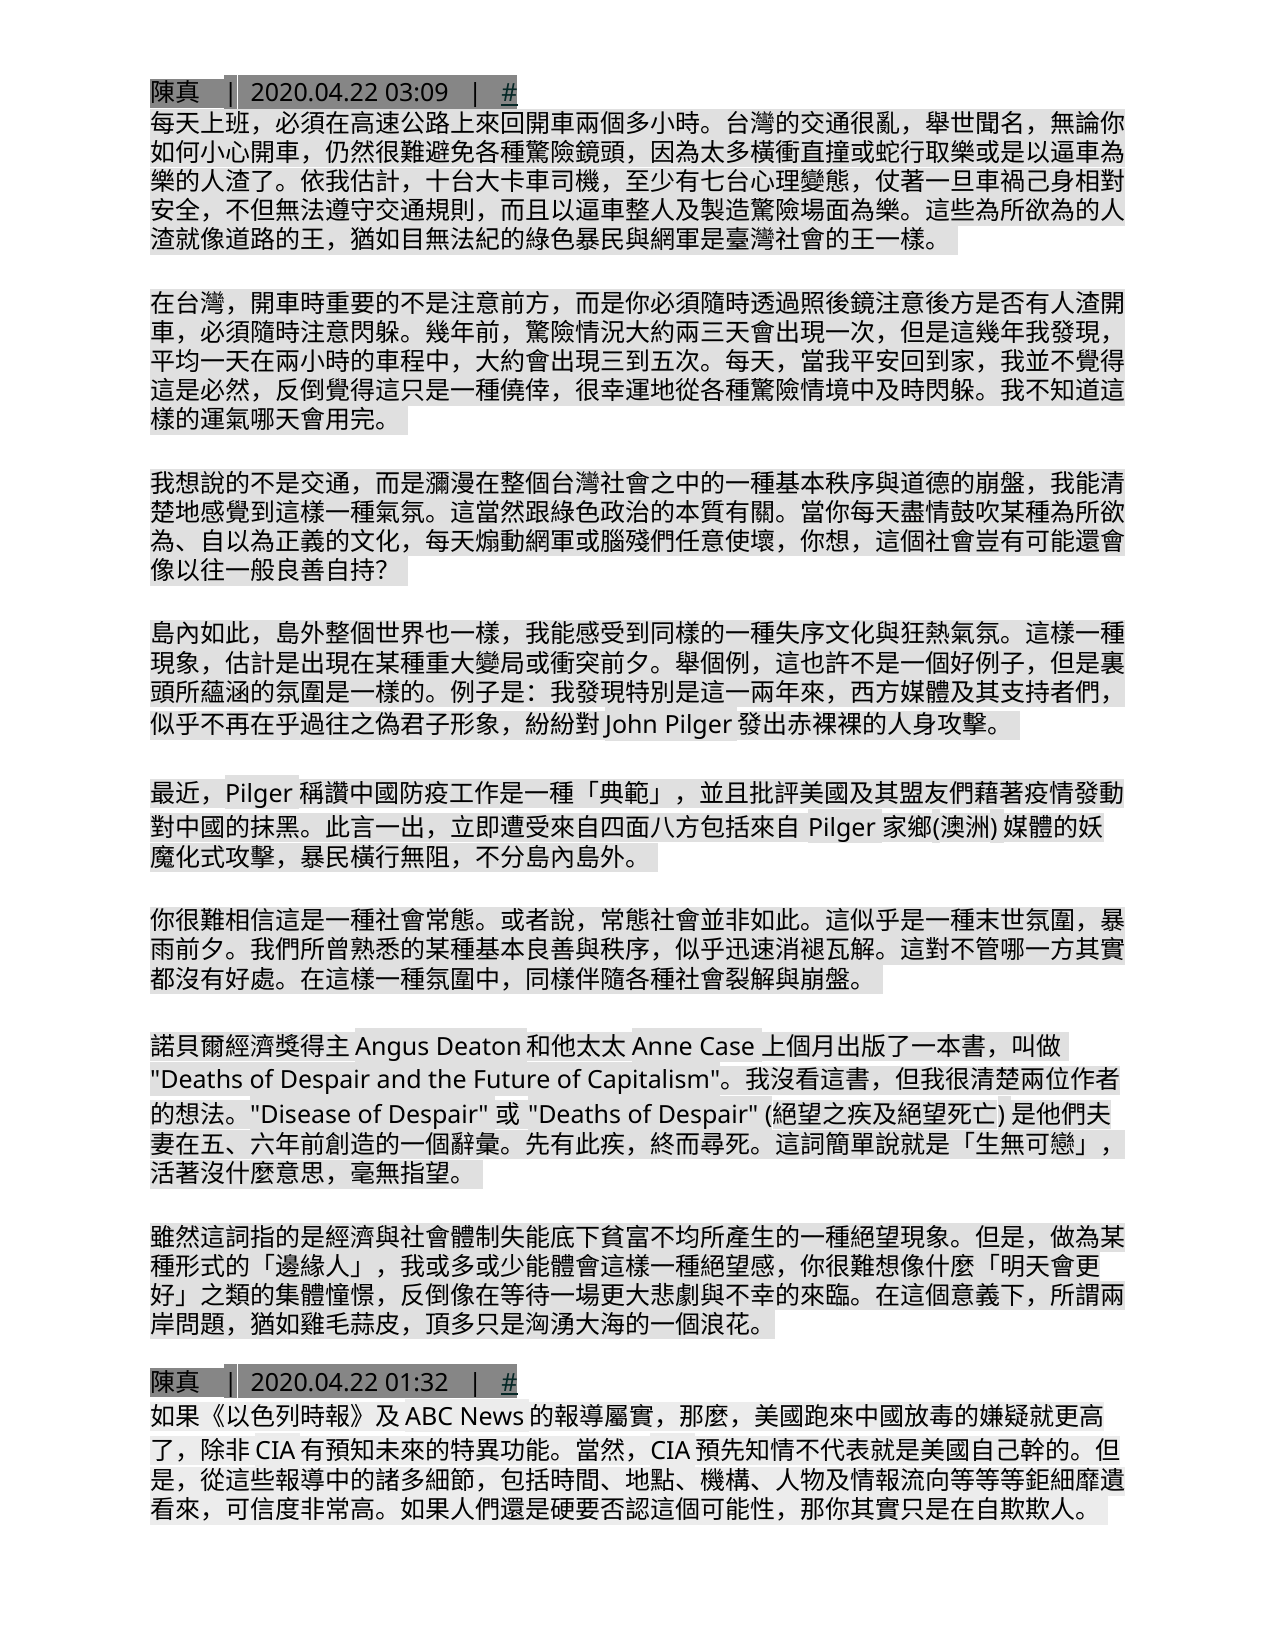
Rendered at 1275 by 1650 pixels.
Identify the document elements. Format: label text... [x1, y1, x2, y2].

text 陳真 | 2020.04.22 03:09 | # [150, 75, 1125, 109]
text 陳真 | 2020.04.22 01:32 | # [150, 1364, 1125, 1398]
text 每天上班，必須在高速公路上來回開車兩個多小時。台灣的交通很亂，舉世聞名，無論你如何小心開車，仍然很難避免各種驚險鏡頭，因為太多橫衝直撞或蛇行取樂或是以逼車為樂的人渣了。依我估計，十台大卡車司機，至少有七台心理變態，仗著一旦車禍己身相對安全，不但無法遵守交通規則，而且以逼車整人及製造驚險場面為樂。這些為所欲為的人渣就像道路的王，猶如目無法紀的綠色暴民與網軍是臺灣社會的王一樣。 在台灣，開車時重要的不是注意前方，而是你必須隨時透過照後鏡注意後方是否有人渣開車，必須隨時注意閃躲。幾年前，驚險情況大約兩三天會出現一次，但是這幾年我發現，平均一天在兩小時的車程中，大約會出現三到五次。每天，當我平安回到家，我並不覺得這是必然，反倒覺得這只是一種僥倖，很幸運地從各種驚險情境中及時閃躲。我不知道這樣的運氣哪天會用完。 我想說的不是交通，而是瀰漫在整個台灣社會之中的一種基本秩序與道德的崩盤，我能清楚地感覺到這樣一種氣氛。這當然跟綠色政治的本質有關。當你每天盡情鼓吹某種為所欲為、自以為正義的文化，每天煽動網軍或腦殘們任意使壞，你想，這個社會豈有可能還會像以往一般良善自持？ 島內如此，島外整個世界也一樣，我能感受到同樣的一種失序文化與狂熱氣氛。這樣一種現象，估計是出現在某種重大變局或衝突前夕。舉個例，這也許不是一個好例子，但是裏頭所蘊涵的氛圍是一樣的。例子是：我發現特別是這一兩年來，西方媒體及其支持者們，似乎不再在乎過往之偽君子形象，紛紛對John Pilger發出赤裸裸的人身攻擊。 最近，Pilger 稱讚中國防疫工作是一種「典範」，並且批評美國及其盟友們藉著疫情發動對中國的抹黑。此言一出，立即遭受來自四面八方包括來自 Pilger 家鄉(澳洲) 媒體的妖魔化式攻擊，暴民橫行無阻，不分島內島外。 你很難相信這是一種社會常態。或者說，常態社會並非如此。這似乎是一種末世氛圍，暴雨前夕。我們所曾熟悉的某種基本良善與秩序，似乎迅速消褪瓦解。這對不管哪一方其實都沒有好處。在這樣一種氛圍中，同樣伴隨各種社會裂解與崩盤。 諾貝爾經濟獎得主Angus Deaton和他太太Anne Case 上個月出版了一本書，叫做 "Deaths of Despair and the Future of Capitalism"。我沒看這書，但我很清楚兩位作者的想法。"Disease of Despair" 或 "Deaths of Despair" (絕望之疾及絕望死亡) 是他們夫妻在五、六年前創造的一個辭彙。先有此疾，終而尋死。這詞簡單說就是「生無可戀」，活著沒什麼意思，毫無指望。 雖然這詞指的是經濟與社會體制失能底下貧富不均所產生的一種絕望現象。但是，做為某種形式的「邊緣人」，我或多或少能體會這樣一種絕望感，你很難想像什麼「明天會更好」之類的集體憧憬，反倒像在等待一場更大悲劇與不幸的來臨。在這個意義下，所謂兩岸問題，猶如雞毛蒜皮，頂多只是洶湧大海的一個浪花。 [150, 109, 1125, 1339]
text 如果《以色列時報》及ABC News的報導屬實，那麼，美國跑來中國放毒的嫌疑就更高了，除非CIA有預知未來的特異功能。當然，CIA預先知情不代表就是美國自己幹的。但是，從這些報導中的諸多細節，包括時間、地點、機構、人物及情報流向等等等鉅細靡遺看來，可信度非常高。如果人們還是硬要否認這個可能性，那你其實只是在自欺欺人。 [150, 1398, 1125, 1559]
